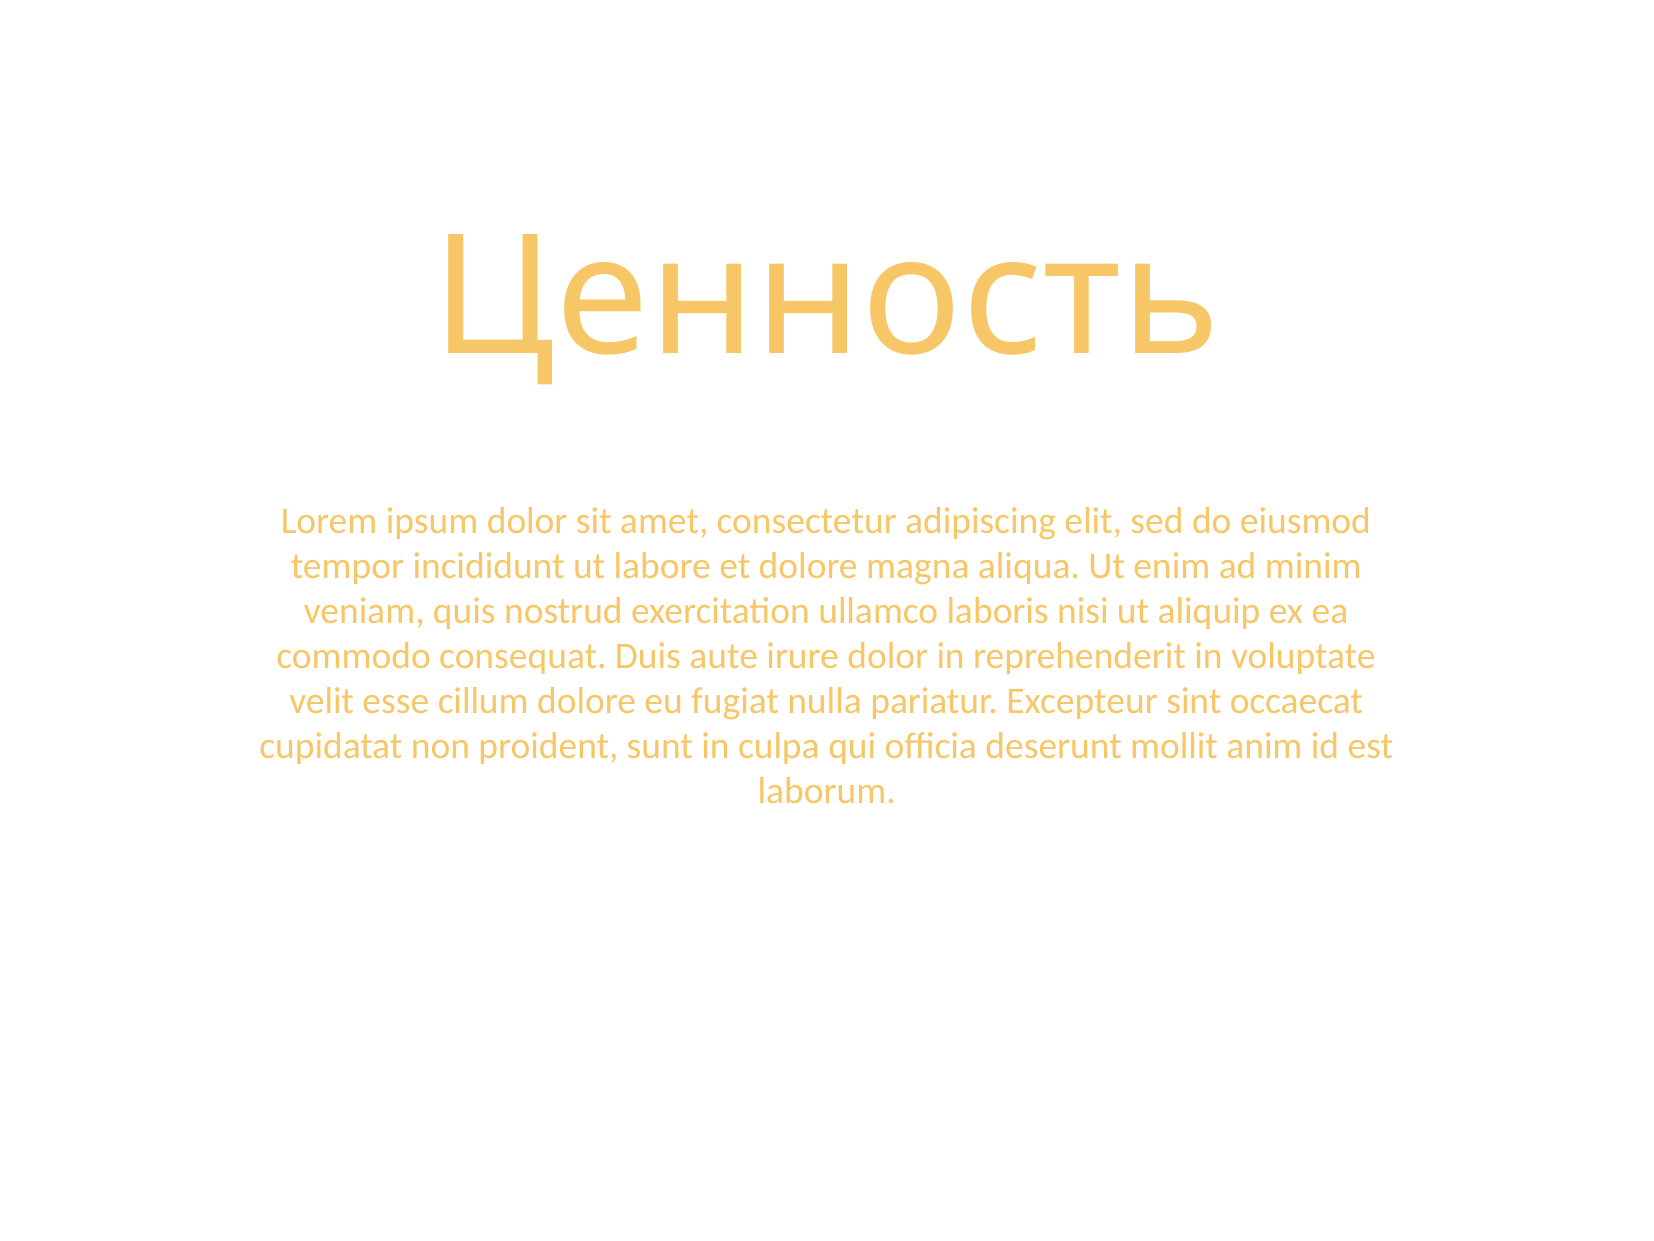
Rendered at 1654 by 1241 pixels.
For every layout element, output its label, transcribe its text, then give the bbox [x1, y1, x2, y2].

text_box Lorem ipsum dolor sit amet, consectetur adipiscing elit, sed do eiusmod tempor incididunt ut labore et dolore magna aliqua. Ut enim ad minim veniam, quis nostrud exercitation ullamco laboris nisi ut aliquip ex ea commodo consequat. Duis aute irure dolor in reprehenderit in voluptate velit esse cillum dolore eu fugiat nulla pariatur. Excepteur sint occaecat cupidatat non proident, sunt in culpa qui officia deserunt mollit anim id est laborum. [228, 488, 1426, 823]
text_box Ценность [281, 166, 1372, 388]
